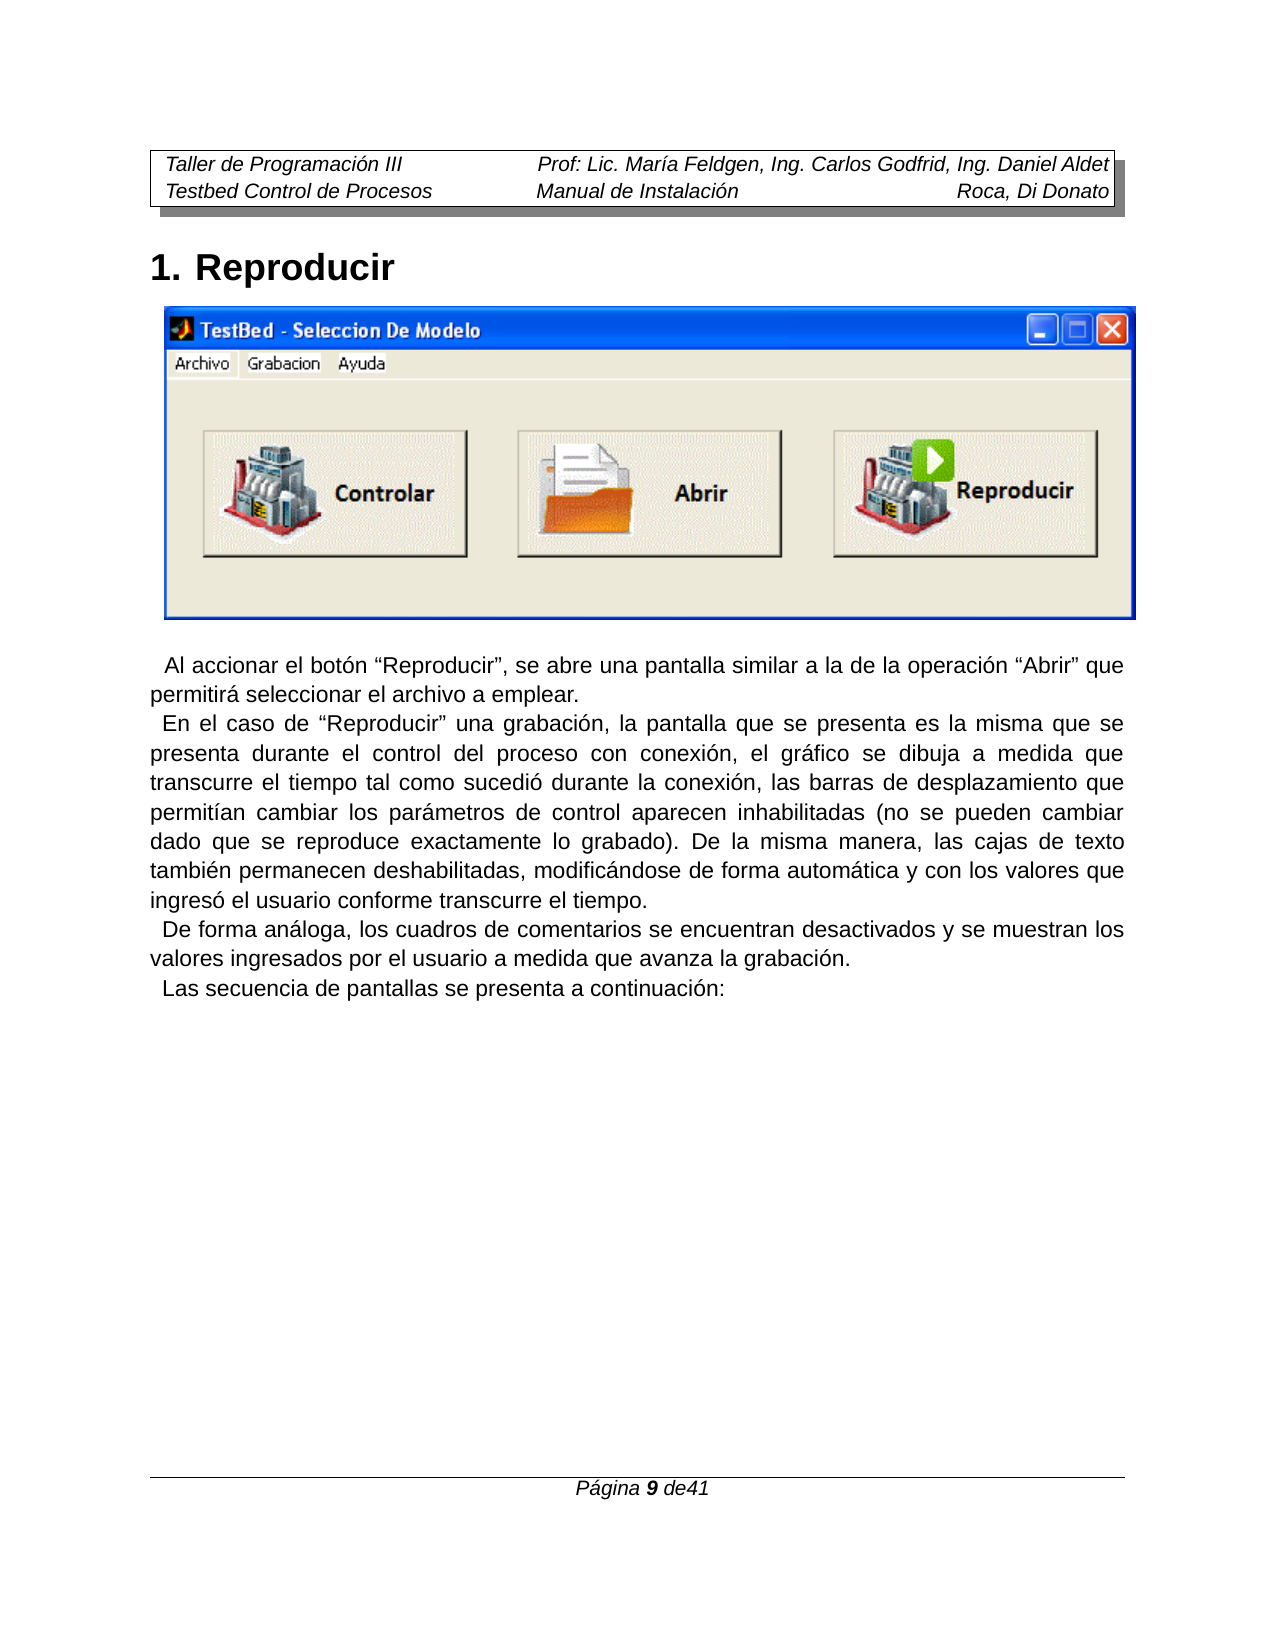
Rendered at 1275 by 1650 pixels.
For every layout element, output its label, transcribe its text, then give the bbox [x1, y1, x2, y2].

text Las secuencia de pantallas se presenta a continuación: [150, 975, 1125, 1001]
text En el caso de “Reproducir” una grabación, la pantalla que se presenta es la misma que se presenta durante el control del proceso con conexión, el gráfico se dibuja a medida que transcurre el tiempo tal como sucedió durante la conexión, las barras de desplazamiento que permitían cambiar los parámetros de control aparecen inhabilitadas (no se pueden cambiar dado que se reproduce exactamente lo grabado). De la misma manera, las cajas de texto también permanecen deshabilitadas, modificándose de forma automática y con los valores que ingresó el usuario conforme transcurre el tiempo. [150, 711, 1125, 913]
picture [164, 306, 1136, 620]
subtitle Reproducir [150, 246, 1125, 288]
text Al accionar el botón “Reproducir”, se abre una pantalla similar a la de la operación “Abrir” que permitirá seleccionar el archivo a emplear. [150, 652, 1125, 707]
text De forma análoga, los cuadros de comentarios se encuentran desactivados y se muestran los valores ingresados por el usuario a medida que avanza la grabación. [150, 917, 1125, 972]
